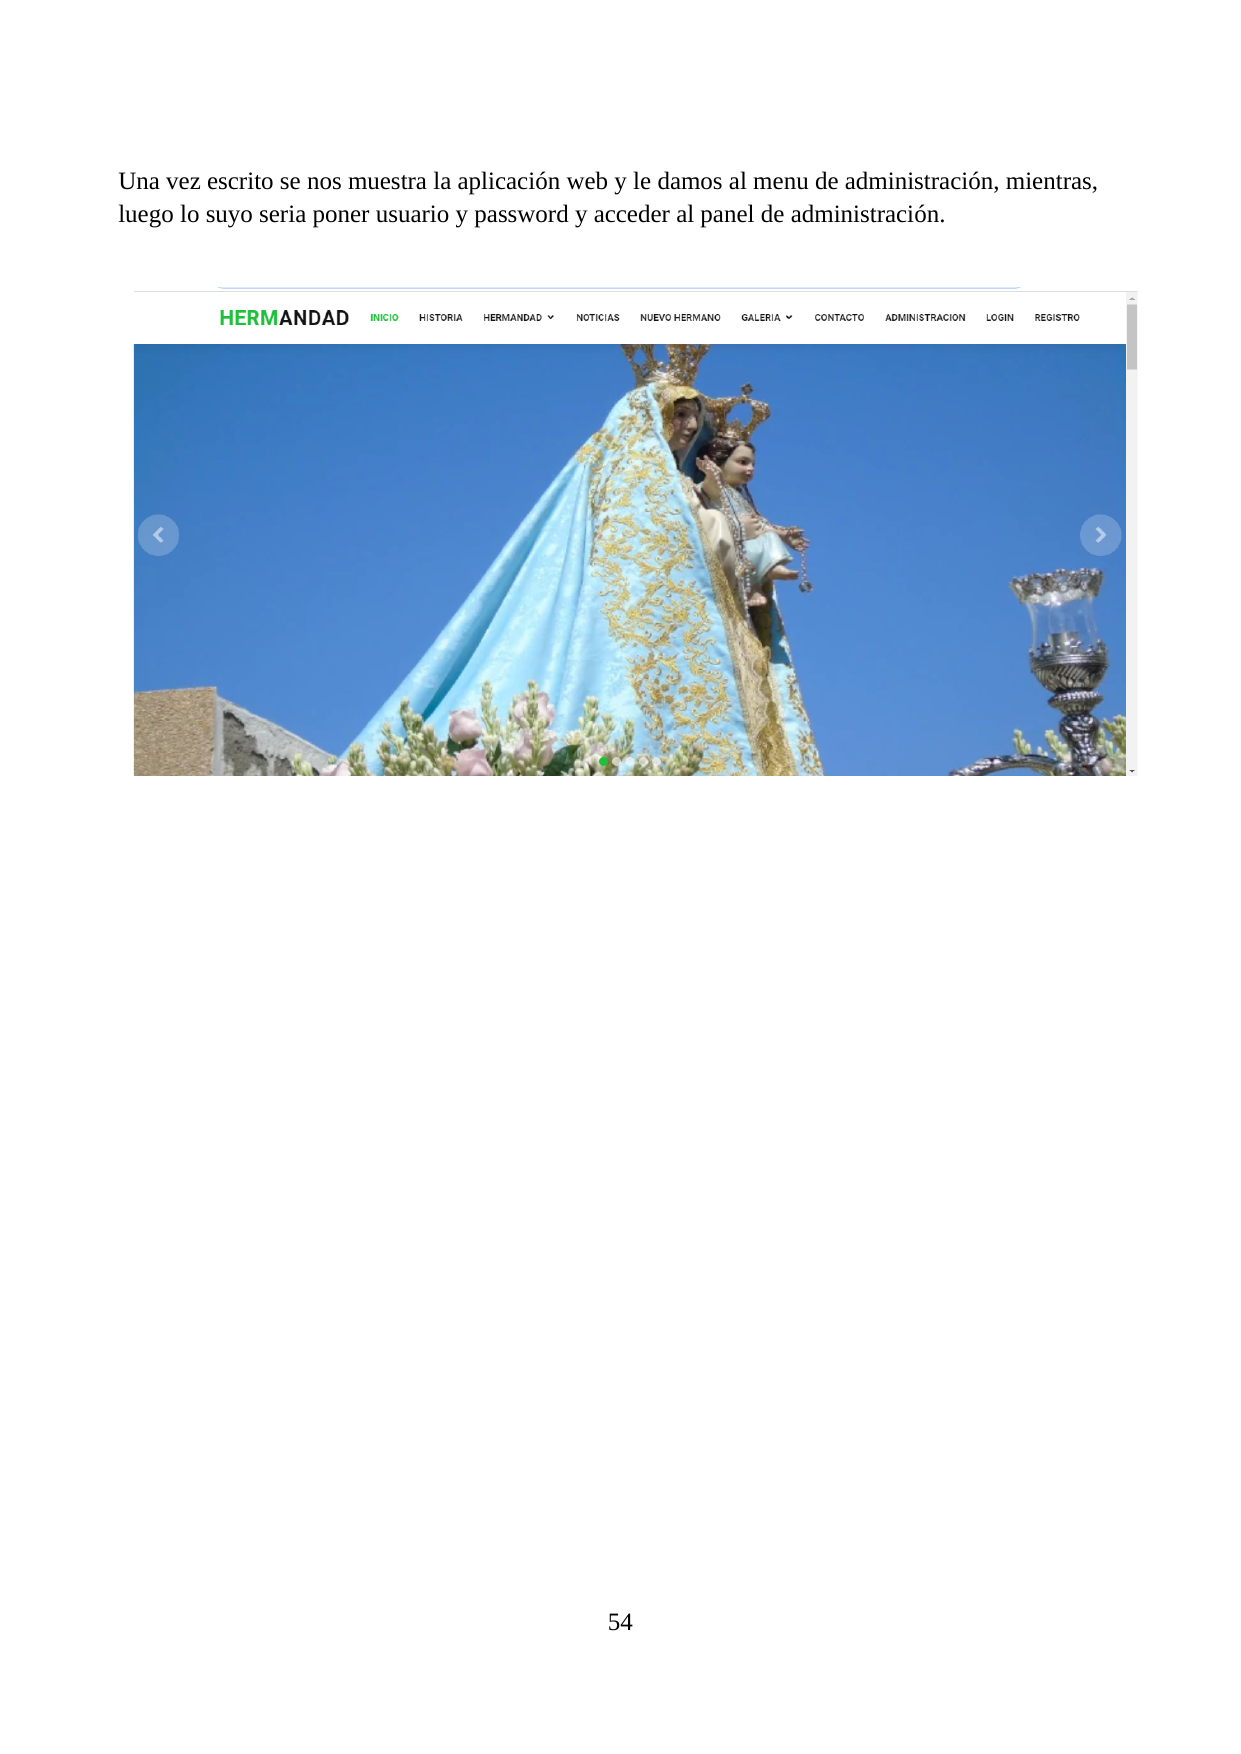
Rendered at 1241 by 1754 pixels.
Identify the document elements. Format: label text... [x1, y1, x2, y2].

picture [133, 287, 1138, 776]
text Una vez escrito se nos muestra la aplicación web y le damos al menu de administración, mientras, luego lo suyo seria poner usuario y password y acceder al panel de administración. [118, 166, 1122, 227]
